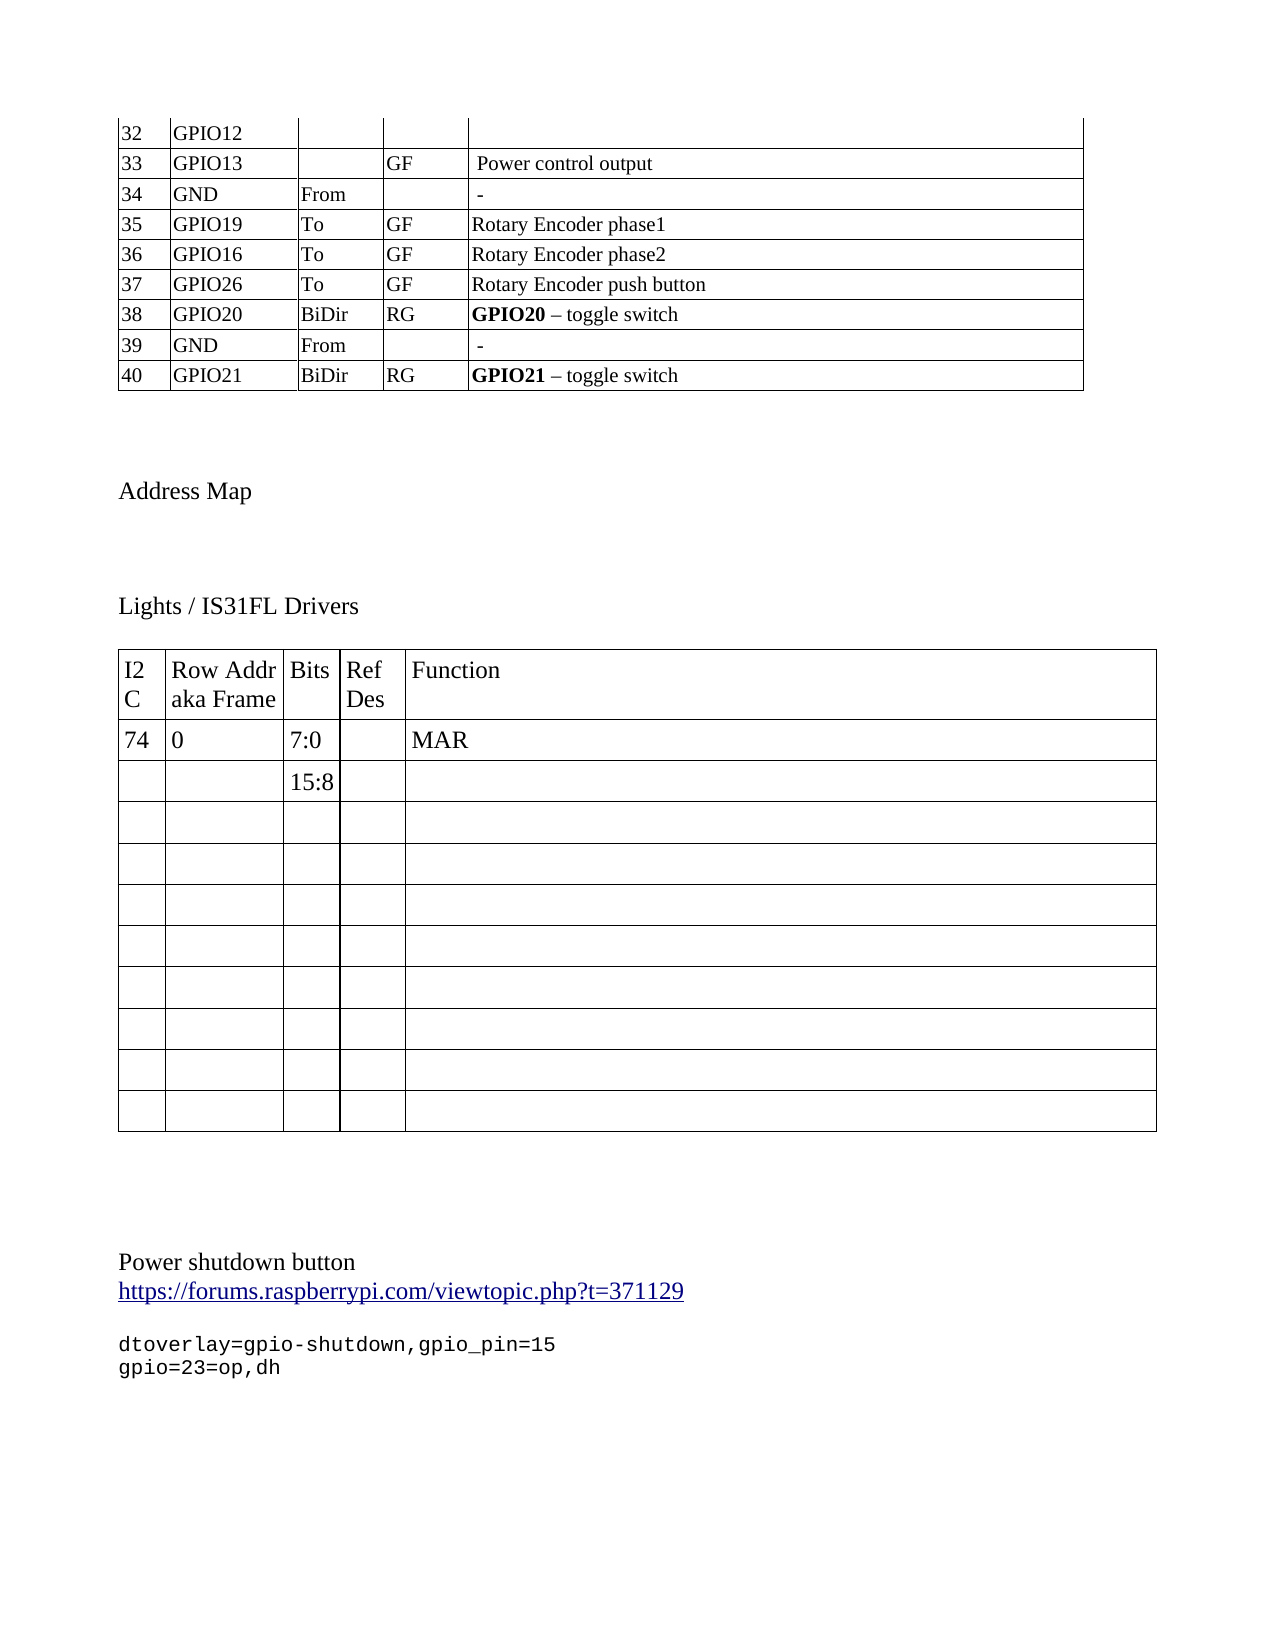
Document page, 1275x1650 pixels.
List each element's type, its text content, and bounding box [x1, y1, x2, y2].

table_cell [384, 118, 468, 148]
table_cell [341, 1050, 405, 1090]
table_cell 32 [119, 118, 170, 148]
table_cell [166, 1009, 283, 1049]
table_cell [119, 761, 165, 801]
table_cell [166, 844, 283, 884]
text Address Map [118, 476, 1157, 505]
table_cell [406, 802, 1156, 842]
table_cell [284, 802, 339, 842]
table_cell 35 [119, 210, 170, 239]
table_cell Rotary Encoder push button [469, 270, 1083, 299]
table_cell [119, 967, 165, 1007]
table_cell MAR [406, 720, 1156, 760]
table_cell GND [171, 330, 297, 360]
table_cell [284, 1091, 339, 1131]
table_cell [406, 761, 1156, 801]
table_cell [406, 844, 1156, 884]
table_cell [406, 885, 1156, 925]
text gpio=23=op,dh [118, 1357, 1157, 1381]
table_cell [166, 885, 283, 925]
table_cell 15:8 [284, 761, 339, 801]
table_cell [406, 1009, 1156, 1049]
table_cell GPIO26 [171, 270, 297, 299]
table_cell [341, 885, 405, 925]
table_cell 39 [119, 330, 170, 360]
table_cell 74 [119, 720, 165, 760]
table_cell [166, 1091, 283, 1131]
table_cell GPIO21 [171, 361, 297, 390]
table_cell [166, 761, 283, 801]
table_cell RG [384, 300, 468, 329]
table_cell 38 [119, 300, 170, 329]
table_cell GPIO19 [171, 210, 297, 239]
text Lights / IS31FL Drivers [118, 591, 1157, 620]
table_cell [166, 926, 283, 966]
table_cell GF [384, 240, 468, 269]
table_cell [299, 149, 383, 178]
table_cell [341, 720, 405, 760]
table_header Bits [284, 650, 339, 719]
table_cell [119, 926, 165, 966]
table_cell Rotary Encoder phase2 [469, 240, 1083, 269]
table_cell [341, 1009, 405, 1049]
table_cell BiDir [299, 361, 383, 390]
table_cell GF [384, 210, 468, 239]
table_cell GPIO12 [171, 118, 297, 148]
table_cell [341, 926, 405, 966]
table_cell [166, 1050, 283, 1090]
table_cell 0 [166, 720, 283, 760]
table_cell [341, 967, 405, 1007]
table_cell GPIO13 [171, 149, 297, 178]
table_cell To [299, 210, 383, 239]
table_cell From [299, 330, 383, 360]
table_cell GPIO20 [171, 300, 297, 329]
table_cell 7:0 [284, 720, 339, 760]
table_header I2C [119, 650, 165, 719]
table_cell [119, 1009, 165, 1049]
table_header Function [406, 650, 1156, 719]
table_cell [284, 885, 339, 925]
table_cell [341, 844, 405, 884]
table_cell GF [384, 270, 468, 299]
table_cell [406, 1050, 1156, 1090]
table_cell RG [384, 361, 468, 390]
table_cell [119, 1091, 165, 1131]
table_cell [119, 1050, 165, 1090]
table_cell [166, 802, 283, 842]
table_cell [166, 967, 283, 1007]
table_cell BiDir [299, 300, 383, 329]
table_cell - [469, 330, 1083, 360]
table_cell 37 [119, 270, 170, 299]
table_cell 36 [119, 240, 170, 269]
table_cell 33 [119, 149, 170, 178]
table_cell [284, 1050, 339, 1090]
table_cell Rotary Encoder phase1 [469, 210, 1083, 239]
table_cell 34 [119, 179, 170, 209]
table_cell Power control output [469, 149, 1083, 178]
table_cell [341, 761, 405, 801]
table_cell GPIO21 – toggle switch [469, 361, 1083, 390]
table_cell [284, 844, 339, 884]
table_cell GF [384, 149, 468, 178]
table_header Row Addr aka Frame [166, 650, 283, 719]
table_cell [341, 802, 405, 842]
table_cell [299, 118, 383, 148]
table_cell - [469, 179, 1083, 209]
table_cell [119, 802, 165, 842]
table_cell 40 [119, 361, 170, 390]
text https://forums.raspberrypi.com/viewtopic.php?t=371129 [118, 1276, 1157, 1305]
table_cell GPIO20 – toggle switch [469, 300, 1083, 329]
table_cell [406, 967, 1156, 1007]
table_cell [384, 330, 468, 360]
table_cell [284, 1009, 339, 1049]
table_cell [341, 1091, 405, 1131]
table_cell GND [171, 179, 297, 209]
table_cell [119, 885, 165, 925]
table_cell [384, 179, 468, 209]
table_cell [406, 1091, 1156, 1131]
table_cell To [299, 240, 383, 269]
table_cell [284, 967, 339, 1007]
table_cell GPIO16 [171, 240, 297, 269]
table_cell [119, 844, 165, 884]
table_cell To [299, 270, 383, 299]
text Power shutdown button [118, 1247, 1157, 1276]
table_cell [469, 118, 1083, 148]
table_header Ref Des [341, 650, 405, 719]
table_cell [406, 926, 1156, 966]
table_cell [284, 926, 339, 966]
table_cell From [299, 179, 383, 209]
text dtoverlay=gpio-shutdown,gpio_pin=15 [118, 1333, 1157, 1357]
